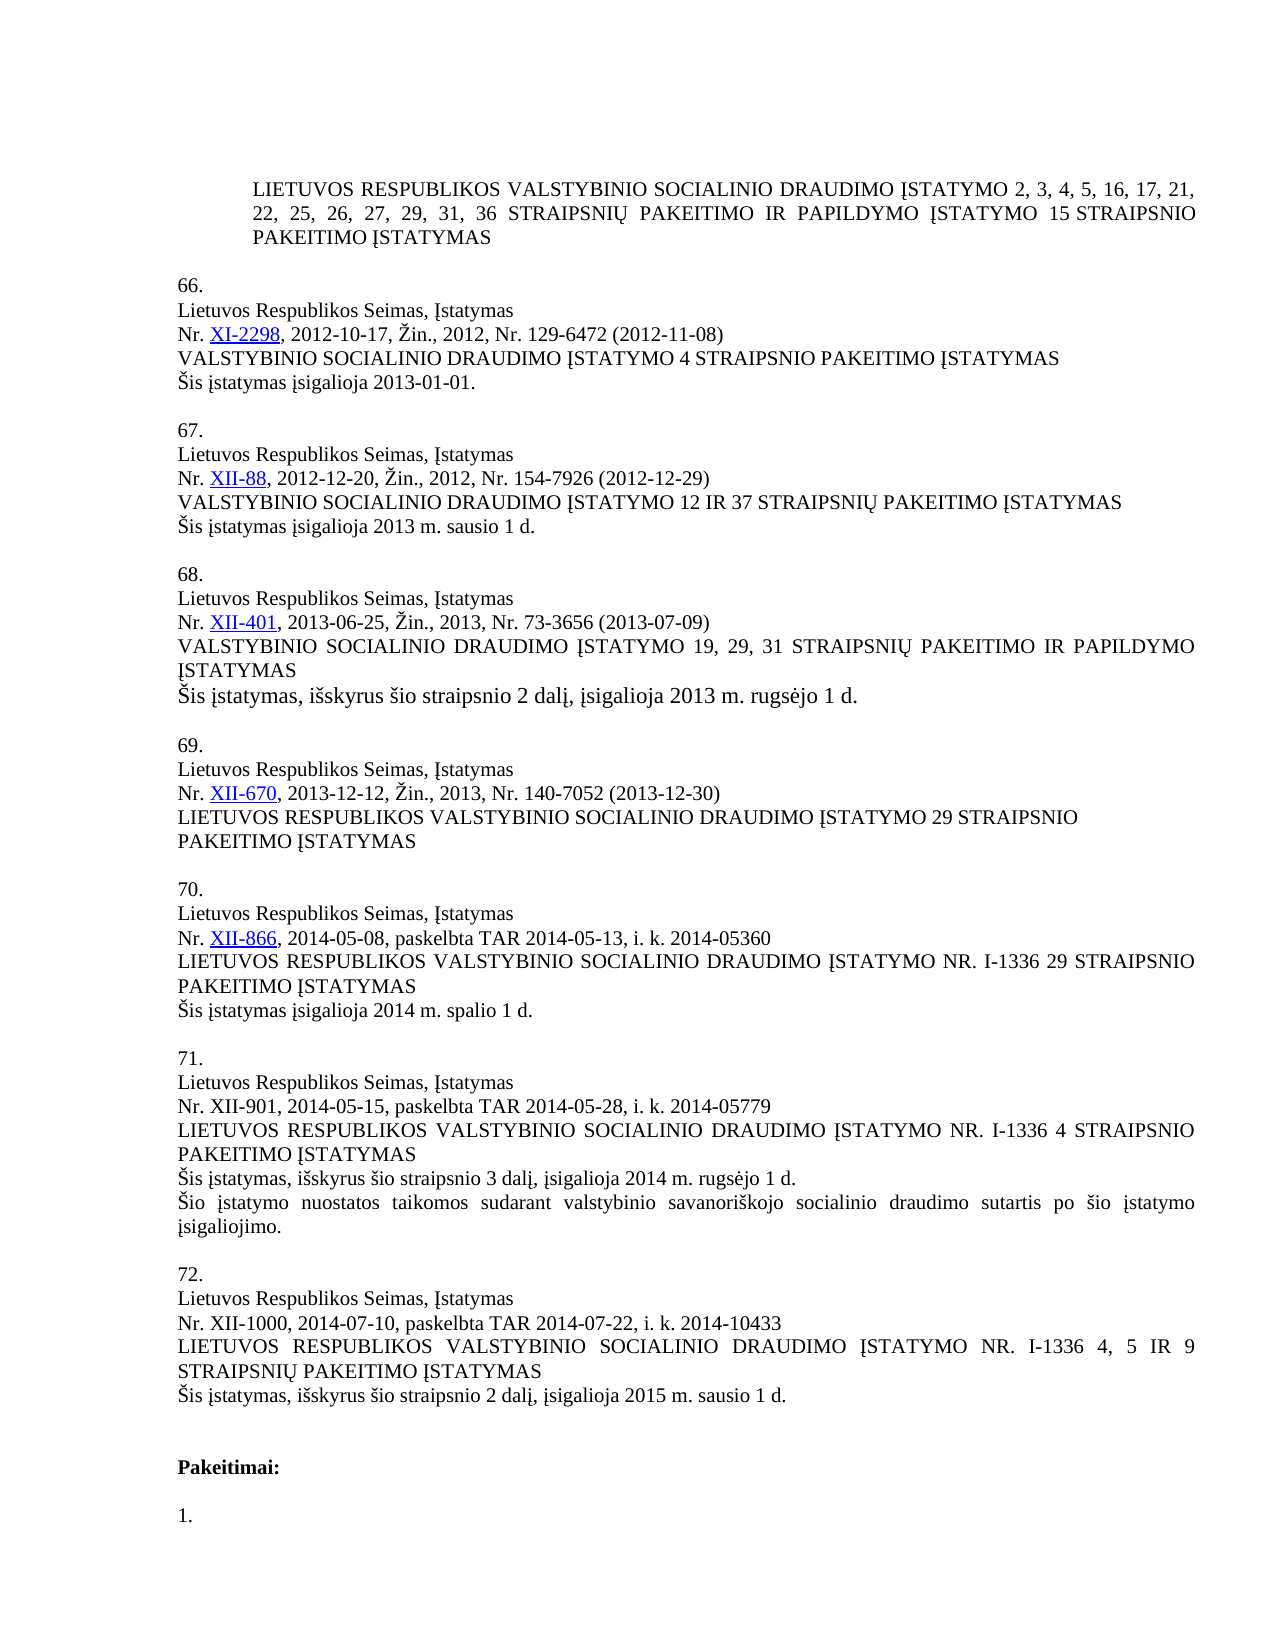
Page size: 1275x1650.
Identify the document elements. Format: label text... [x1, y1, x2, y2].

text 68. [177, 562, 1196, 586]
text Nr. XII-1000, 2014-07-10, paskelbta TAR 2014-07-22, i. k. 2014-10433 [177, 1310, 1196, 1334]
text 72. [177, 1262, 1196, 1286]
text Lietuvos Respublikos Seimas, Įstatymas [177, 586, 1196, 610]
text LIETUVOS RESPUBLIKOS VALSTYBINIO SOCIALINIO DRAUDIMO ĮSTATYMO 2, 3, 4, 5, 16, 17, 21, 22, 25, 26, 27, 29, 31, 36 STRAIPSNIŲ PAKEITIMO IR PAPILDYMO ĮSTATYMO 15 STRAIPSNIO PAKEITIMO ĮSTATYMAS [252, 177, 1196, 249]
text 71. [177, 1046, 1196, 1070]
text Lietuvos Respublikos Seimas, Įstatymas [177, 442, 1196, 466]
text VALSTYBINIO SOCIALINIO DRAUDIMO ĮSTATYMO 19, 29, 31 STRAIPSNIŲ PAKEITIMO IR PAPILDYMO ĮSTATYMAS [177, 634, 1196, 682]
text VALSTYBINIO SOCIALINIO DRAUDIMO ĮSTATYMO 12 IR 37 STRAIPSNIŲ PAKEITIMO ĮSTATYMAS [177, 490, 1196, 514]
text LIETUVOS RESPUBLIKOS VALSTYBINIO SOCIALINIO DRAUDIMO ĮSTATYMO 29 STRAIPSNIO PAKEITIMO ĮSTATYMAS [177, 805, 1196, 853]
text 67. [177, 418, 1196, 442]
text Šio įstatymo nuostatos taikomos sudarant valstybinio savanoriškojo socialinio draudimo sutartis po šio įstatymo įsigaliojimo. [177, 1190, 1197, 1238]
text Nr. XII-88, 2012-12-20, Žin., 2012, Nr. 154-7926 (2012-12-29) [177, 466, 1196, 490]
text LIETUVOS RESPUBLIKOS VALSTYBINIO SOCIALINIO DRAUDIMO ĮSTATYMO NR. I-1336 4, 5 IR 9 STRAIPSNIŲ PAKEITIMO ĮSTATYMAS [177, 1334, 1196, 1383]
text Šis įstatymas įsigalioja 2013 m. sausio 1 d. [177, 514, 1197, 538]
text Šis įstatymas įsigalioja 2014 m. spalio 1 d. [177, 998, 1196, 1022]
text Lietuvos Respublikos Seimas, Įstatymas [177, 1070, 1196, 1094]
text Lietuvos Respublikos Seimas, Įstatymas [177, 901, 1196, 925]
text VALSTYBINIO SOCIALINIO DRAUDIMO ĮSTATYMO 4 STRAIPSNIO PAKEITIMO ĮSTATYMAS [177, 346, 1196, 370]
text Šis įstatymas įsigalioja 2013-01-01. [177, 370, 1196, 394]
text 70. [177, 877, 1196, 901]
text Pakeitimai: [177, 1455, 1196, 1479]
text Šis įstatymas, išskyrus šio straipsnio 3 dalį, įsigalioja 2014 m. rugsėjo 1 d. [177, 1166, 1196, 1190]
text LIETUVOS RESPUBLIKOS VALSTYBINIO SOCIALINIO DRAUDIMO ĮSTATYMO NR. I-1336 29 STRAIPSNIO PAKEITIMO ĮSTATYMAS [177, 949, 1196, 998]
text Nr. XI-2298, 2012-10-17, Žin., 2012, Nr. 129-6472 (2012-11-08) [177, 322, 1196, 346]
text Nr. XII-901, 2014-05-15, paskelbta TAR 2014-05-28, i. k. 2014-05779 [177, 1094, 1196, 1118]
text Nr. XII-670, 2013-12-12, Žin., 2013, Nr. 140-7052 (2013-12-30) [177, 781, 1196, 805]
text LIETUVOS RESPUBLIKOS VALSTYBINIO SOCIALINIO DRAUDIMO ĮSTATYMO NR. I-1336 4 STRAIPSNIO PAKEITIMO ĮSTATYMAS [177, 1118, 1196, 1166]
text Šis įstatymas, išskyrus šio straipsnio 2 dalį, įsigalioja 2013 m. rugsėjo 1 d. [177, 682, 1196, 709]
text Nr. XII-866, 2014-05-08, paskelbta TAR 2014-05-13, i. k. 2014-05360 [177, 925, 1196, 949]
text Lietuvos Respublikos Seimas, Įstatymas [177, 297, 1196, 322]
text Lietuvos Respublikos Seimas, Įstatymas [177, 1286, 1196, 1310]
text Nr. XII-401, 2013-06-25, Žin., 2013, Nr. 73-3656 (2013-07-09) [177, 610, 1196, 634]
text Lietuvos Respublikos Seimas, Įstatymas [177, 757, 1196, 781]
text Šis įstatymas, išskyrus šio straipsnio 2 dalį, įsigalioja 2015 m. sausio 1 d. [177, 1383, 1197, 1407]
text 69. [177, 733, 1196, 757]
text 1. [177, 1503, 1196, 1527]
text 66. [177, 273, 1196, 297]
